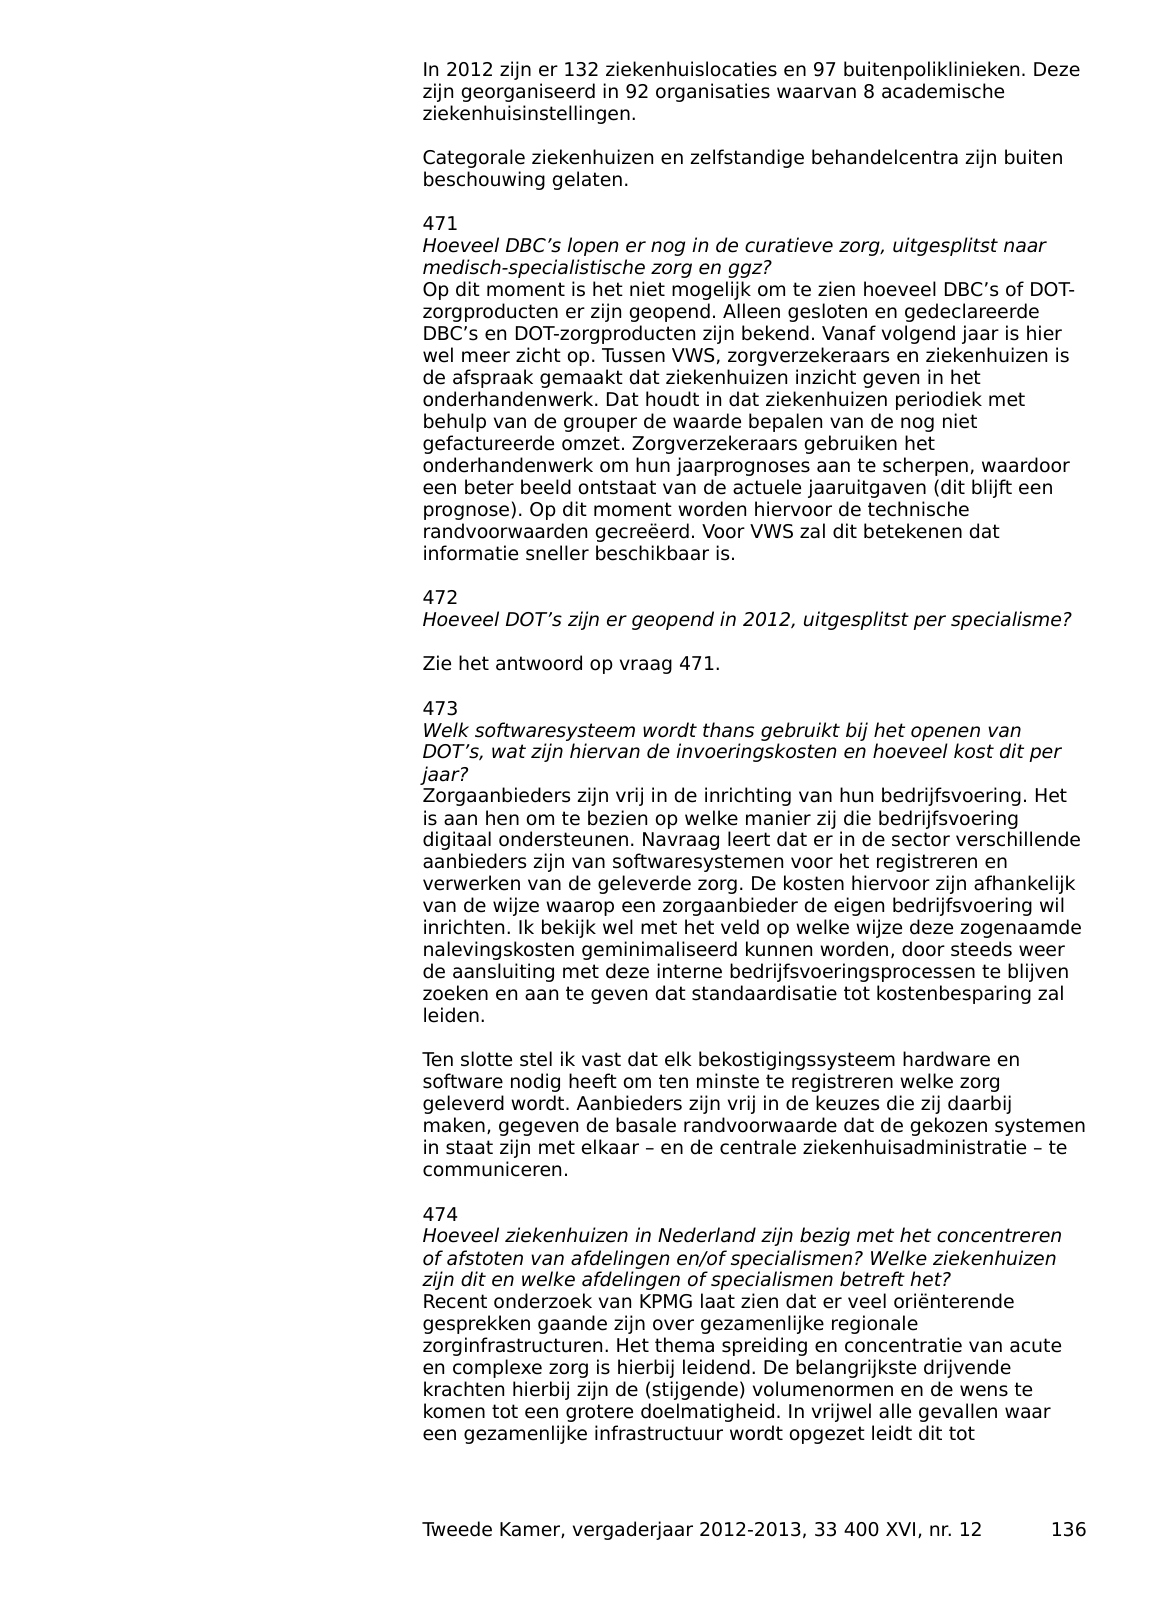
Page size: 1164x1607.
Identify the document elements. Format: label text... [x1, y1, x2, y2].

text 474 [422, 1203, 1087, 1225]
text In 2012 zijn er 132 ziekenhuislocaties en 97 buitenpoliklinieken. Deze zijn georganiseerd in 92 organisaties waarvan 8 academische ziekenhuisinstellingen. [422, 59, 1087, 125]
text Hoeveel ziekenhuizen in Nederland zijn bezig met het concentreren of afstoten van afdelingen en/of specialismen? Welke ziekenhuizen zijn dit en welke afdelingen of specialismen betreft het? [422, 1225, 1087, 1291]
text Hoeveel DOT’s zijn er geopend in 2012, uitgesplitst per specialisme? [422, 609, 1087, 631]
text Hoeveel DBC’s lopen er nog in de curatieve zorg, uitgesplitst naar medisch-specialistische zorg en ggz? [422, 235, 1087, 279]
text Categorale ziekenhuizen en zelfstandige behandelcentra zijn buiten beschouwing gelaten. [422, 147, 1087, 191]
text Welk softwaresysteem wordt thans gebruikt bij het openen van DOT’s, wat zijn hiervan de invoeringskosten en hoeveel kost dit per jaar? [422, 719, 1087, 785]
text 472 [422, 587, 1087, 609]
text Zorgaanbieders zijn vrij in de inrichting van hun bedrijfsvoering. Het is aan hen om te bezien op welke manier zij die bedrijfsvoering digitaal ondersteunen. Navraag leert dat er in de sector verschillende aanbieders zijn van softwaresystemen voor het registreren en verwerken van de geleverde zorg. De kosten hiervoor zijn afhankelijk van de wijze waarop een zorgaanbieder de eigen bedrijfsvoering wil inrichten. Ik bekijk wel met het veld op welke wijze deze zogenaamde nalevingskosten geminimaliseerd kunnen worden, door steeds weer de aansluiting met deze interne bedrijfsvoeringsprocessen te blijven zoeken en aan te geven dat standaardisatie tot kostenbesparing zal leiden. [422, 785, 1087, 1027]
text Zie het antwoord op vraag 471. [422, 653, 1087, 675]
text 473 [422, 697, 1087, 719]
text Ten slotte stel ik vast dat elk bekostigingssysteem hardware en software nodig heeft om ten minste te registreren welke zorg geleverd wordt. Aanbieders zijn vrij in de keuzes die zij daarbij maken, gegeven de basale randvoorwaarde dat de gekozen systemen in staat zijn met elkaar – en de centrale ziekenhuisadministratie – te communiceren. [422, 1049, 1087, 1181]
text Recent onderzoek van KPMG laat zien dat er veel oriënterende gesprekken gaande zijn over gezamenlijke regionale zorginfrastructuren. Het thema spreiding en concentratie van acute en complexe zorg is hierbij leidend. De belangrijkste drijvende krachten hierbij zijn de (stijgende) volumenormen en de wens te komen tot een grotere doelmatigheid. In vrijwel alle gevallen waar een gezamenlijke infrastructuur wordt opgezet leidt dit tot [422, 1291, 1087, 1445]
text 471 [422, 213, 1087, 235]
text Op dit moment is het niet mogelijk om te zien hoeveel DBC’s of DOT-zorgproducten er zijn geopend. Alleen gesloten en gedeclareerde DBC’s en DOT-zorgproducten zijn bekend. Vanaf volgend jaar is hier wel meer zicht op. Tussen VWS, zorgverzekeraars en ziekenhuizen is de afspraak gemaakt dat ziekenhuizen inzicht geven in het onderhandenwerk. Dat houdt in dat ziekenhuizen periodiek met behulp van de grouper de waarde bepalen van de nog niet gefactureerde omzet. Zorgverzekeraars gebruiken het onderhandenwerk om hun jaarprognoses aan te scherpen, waardoor een beter beeld ontstaat van de actuele jaaruitgaven (dit blijft een prognose). Op dit moment worden hiervoor de technische randvoorwaarden gecreëerd. Voor VWS zal dit betekenen dat informatie sneller beschikbaar is. [422, 279, 1087, 565]
